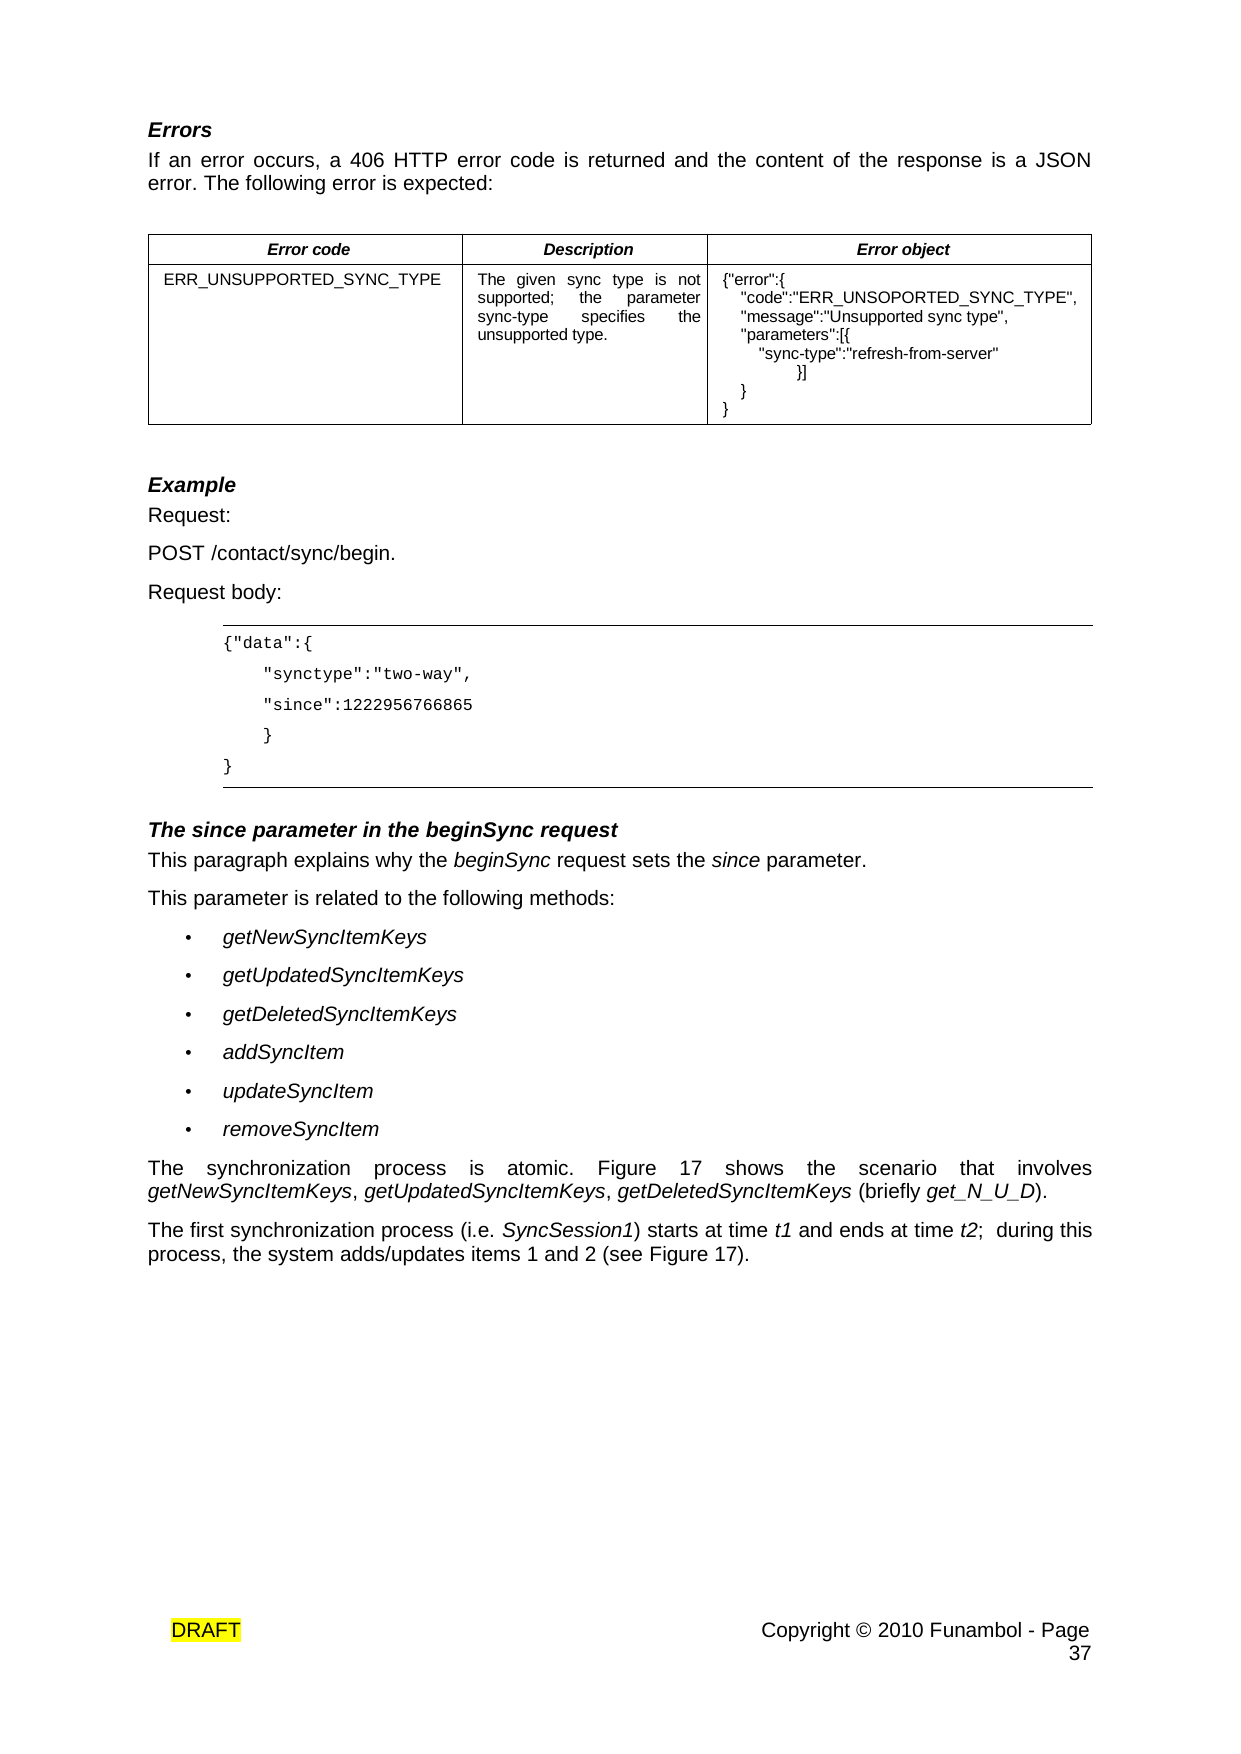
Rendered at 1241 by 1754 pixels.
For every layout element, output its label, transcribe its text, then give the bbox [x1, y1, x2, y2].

text This paragraph explains why the beginSync request sets the since parameter. [148, 848, 1093, 872]
text } [223, 717, 1093, 746]
table_header Description [463, 235, 707, 264]
table_cell {"error":{ "code":"ERR_UNSOPORTED_SYNC_TYPE", "message":"Unsupported sync type", "parameters":[{ "sync-type":"refresh-from-server" }] } } [708, 265, 1091, 424]
text The first synchronization process (i.e. SyncSession1) starts at time t1 and ends at time t2; during this process, the system adds/updates items 1 and 2 (see Figure 17). [148, 1218, 1093, 1266]
list getDeletedSyncItemKeys [185, 1002, 1093, 1026]
table_cell ERR_UNSUPPORTED_SYNC_TYPE [149, 265, 462, 424]
text POST /contact/sync/begin. [148, 542, 1093, 565]
list getUpdatedSyncItemKeys [185, 964, 1093, 987]
text Request body: [148, 580, 1093, 604]
text {"data":{ [223, 626, 1093, 654]
text The synchronization process is atomic. Figure 17 shows the scenario that involves getNewSyncItemKeys, getUpdatedSyncItemKeys, getDeletedSyncItemKeys (briefly get_N_U_D). [148, 1156, 1093, 1203]
text "since":1222956766865 [223, 686, 1093, 715]
text Request: [148, 503, 1093, 527]
table_cell The given sync type is not supported; the parameter sync-type specifies the unsupported type. [463, 265, 707, 424]
text This parameter is related to the following methods: [148, 887, 1093, 910]
text If an error occurs, a 406 HTTP error code is returned and the content of the response is a JSON error. The following error is expected: [148, 148, 1093, 195]
text } [223, 747, 1093, 787]
list removeSyncItem [185, 1118, 1093, 1141]
text "synctype":"two-way", [223, 655, 1093, 684]
list updateSyncItem [185, 1079, 1093, 1103]
subtitle The since parameter in the beginSync request [148, 818, 1093, 842]
table_header Error code [149, 235, 462, 264]
subtitle Errors [148, 118, 1093, 142]
subtitle Example [148, 473, 1093, 497]
table_header Error object [708, 235, 1091, 264]
list addSyncItem [185, 1041, 1093, 1064]
list getNewSyncItemKeys [185, 925, 1093, 949]
